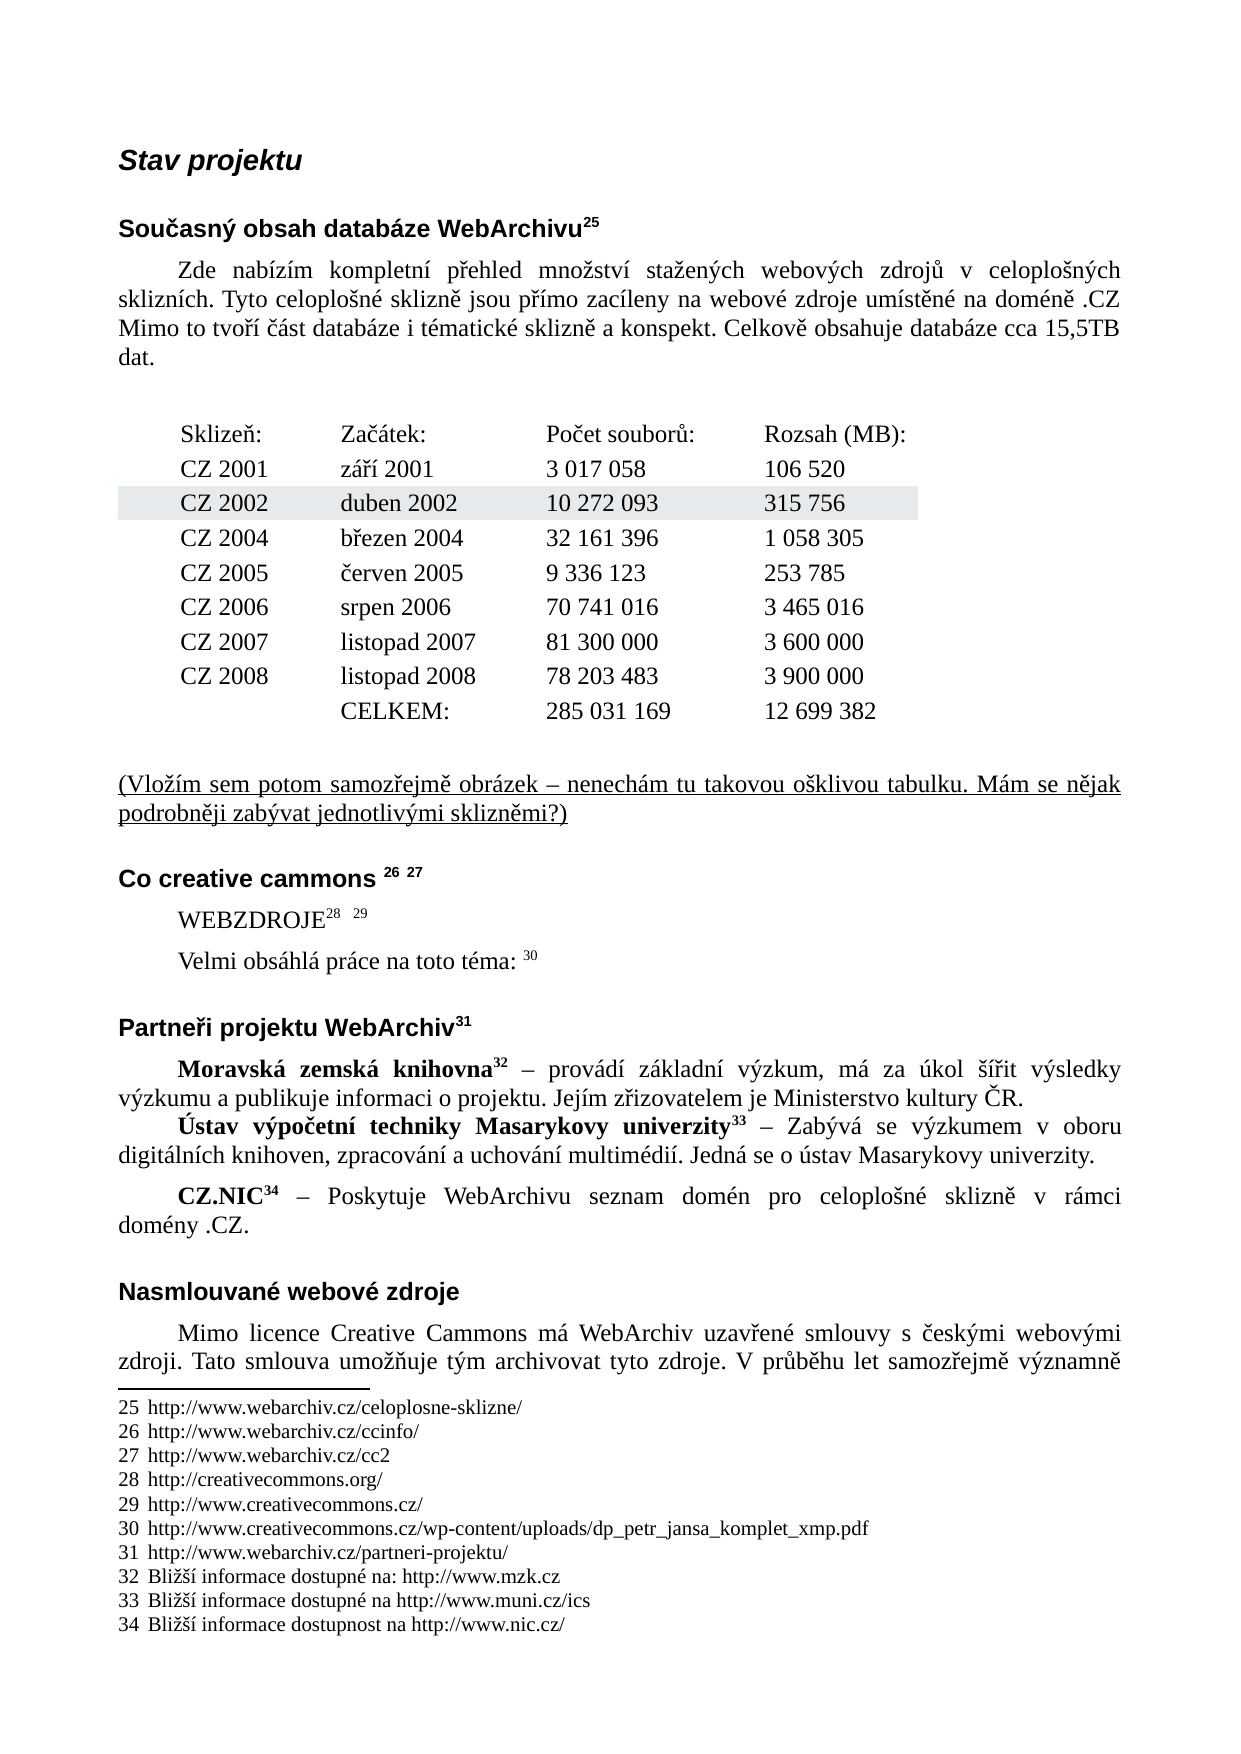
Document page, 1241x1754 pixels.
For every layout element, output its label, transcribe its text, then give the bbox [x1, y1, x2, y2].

table_cell CZ 2006 [118, 589, 278, 624]
table_cell 315 756 [702, 486, 918, 520]
text http://creativecommons.org/ [118, 1467, 1122, 1491]
text http://www.creativecommons.cz/wp-content/uploads/dp_petr_jansa_komplet_xmp.pdf [118, 1516, 1122, 1539]
table_cell CZ 2002 [118, 486, 278, 520]
table_cell březen 2004 [279, 520, 484, 555]
subtitle Partneři projektu WebArchiv [118, 1013, 1122, 1041]
table_cell 3 465 016 [702, 589, 918, 624]
table_cell CZ 2007 [118, 624, 278, 658]
table_cell 9 336 123 [484, 555, 702, 589]
table_cell červen 2005 [279, 555, 484, 589]
text Velmi obsáhlá práce na toto téma: [118, 946, 1122, 975]
table_cell 12 699 382 [702, 693, 918, 728]
table_cell 3 900 000 [702, 659, 918, 693]
table_cell 3 600 000 [702, 624, 918, 658]
table_cell 106 520 [702, 451, 918, 486]
subtitle Stav projektu [118, 143, 1122, 177]
table_cell listopad 2008 [279, 659, 484, 693]
table_header Sklizeň: [118, 416, 278, 451]
subtitle Současný obsah databáze WebArchivu [118, 214, 1122, 243]
table_cell CELKEM: [279, 693, 484, 728]
text Moravská zemská knihovna – provádí základní výzkum, má za úkol šířit výsledky výzkumu a publikuje informaci o projektu. Jejím zřizovatelem je Ministerstvo kultury ČR. [118, 1054, 1122, 1111]
table_header Rozsah (MB): [702, 416, 918, 451]
table_cell 1 058 305 [702, 520, 918, 555]
text http://www.webarchiv.cz/partneri-projektu/ [118, 1539, 1122, 1564]
table_header Počet souborů: [484, 416, 702, 451]
table_cell 32 161 396 [484, 520, 702, 555]
table_cell 78 203 483 [484, 659, 702, 693]
text Bližší informace dostupné na http://www.muni.cz/ics [118, 1588, 1122, 1612]
text http://www.webarchiv.cz/cc2 [118, 1443, 1122, 1467]
subtitle Co creative cammons [118, 864, 1122, 893]
text http://www.creativecommons.cz/ [118, 1491, 1122, 1516]
table_cell CZ 2001 [118, 451, 278, 486]
table_cell duben 2002 [279, 486, 484, 520]
table_cell srpen 2006 [279, 589, 484, 624]
table_cell listopad 2007 [279, 624, 484, 658]
text WEBZDROJE [118, 905, 1122, 934]
text Ústav výpočetní techniky Masarykovy univerzity – Zabývá se výzkumem v oboru digitálních knihoven, zpracování a uchování multimédií. Jedná se o ústav Masarykovy univerzity. [118, 1111, 1122, 1169]
table_cell CZ 2005 [118, 555, 278, 589]
table_cell 10 272 093 [484, 486, 702, 520]
table_header Začátek: [279, 416, 484, 451]
text Mimo licence Creative Cammons má WebArchiv uzavřené smlouvy s českými webovými zdroji. Tato smlouva umožňuje tým archivovat tyto zdroje. V průběhu let samozřejmě významně [118, 1318, 1122, 1375]
table_cell září 2001 [279, 451, 484, 486]
subtitle Nasmlouvané webové zdroje [118, 1276, 1122, 1305]
table_cell 81 300 000 [484, 624, 702, 658]
text http://www.webarchiv.cz/celoplosne-sklizne/ [118, 1395, 1122, 1419]
text Zde nabízím kompletní přehled množství stažených webových zdrojů v celoplošných sklizních. Tyto celoplošné sklizně jsou přímo zacíleny na webové zdroje umístěné na doméně .CZ Mimo to tvoří část databáze i tématické sklizně a konspekt. Celkově obsahuje databáze cca 15,5TB dat. [118, 255, 1122, 370]
text Bližší informace dostupnost na http://www.nic.cz/ [118, 1612, 1122, 1636]
text CZ.NIC – Poskytuje WebArchivu seznam domén pro celoplošné sklizně v rámci domény .CZ. [118, 1181, 1122, 1239]
table_cell 3 017 058 [484, 451, 702, 486]
table_cell [118, 693, 278, 728]
table_cell 253 785 [702, 555, 918, 589]
table_cell CZ 2004 [118, 520, 278, 555]
table_cell 285 031 169 [484, 693, 702, 728]
text (Vložím sem potom samozřejmě obrázek – nenechám tu takovou ošklivou tabulku. Mám se nějak podrobněji zabývat jednotlivými sklizněmi?) [118, 769, 1122, 826]
table_cell CZ 2008 [118, 659, 278, 693]
text Bližší informace dostupné na: http://www.mzk.cz [118, 1564, 1122, 1588]
text http://www.webarchiv.cz/ccinfo/ [118, 1419, 1122, 1443]
table_cell 70 741 016 [484, 589, 702, 624]
